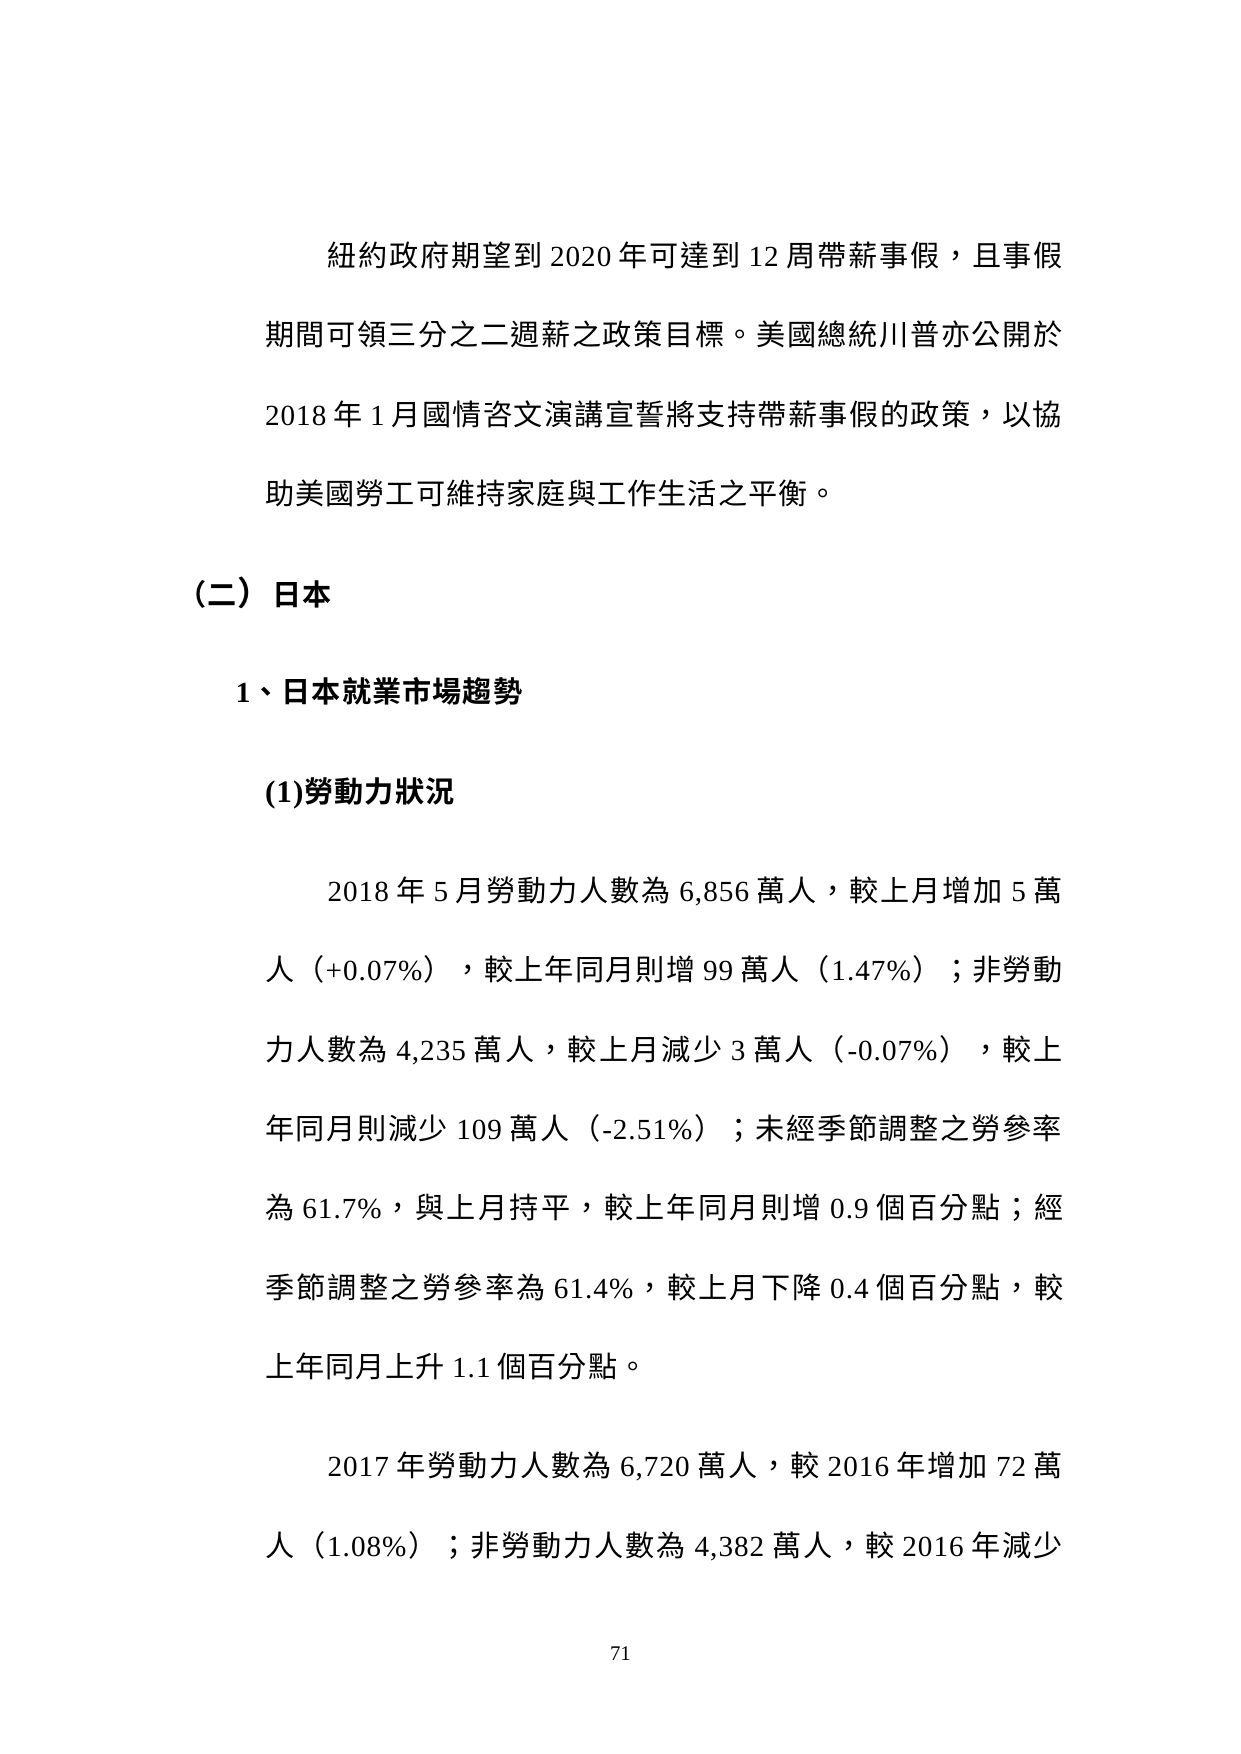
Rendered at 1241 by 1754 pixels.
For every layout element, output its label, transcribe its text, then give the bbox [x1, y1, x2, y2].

text 2018年5月勞動力人數為6,856萬人，較上月增加5萬人（+0.07%），較上年同月則增99萬人（1.47%）；非勞動力人數為4,235萬人，較上月減少3萬人（-0.07%），較上年同月則減少109萬人（-2.51%）；未經季節調整之勞參率為61.7%，與上月持平，較上年同月則增0.9個百分點；經季節調整之勞參率為61.4%，較上月下降0.4個百分點，較上年同月上升1.1個百分點。 [265, 842, 1063, 1397]
text 2017年勞動力人數為6,720萬人，較2016年增加72萬人（1.08%）；非勞動力人數為4,382萬人，較2016年減少 [265, 1417, 1063, 1576]
subtitle （二）日本 [177, 544, 1063, 623]
text (1)勞動力狀況 [265, 742, 1063, 822]
subtitle 1、日本就業市場趨勢 [236, 643, 1063, 723]
text 紐約政府期望到2020年可達到12周帶薪事假，且事假期間可領三分之二週薪之政策目標。美國總統川普亦公開於2018年1月國情咨文演講宣誓將支持帶薪事假的政策，以協助美國勞工可維持家庭與工作生活之平衡。 [265, 207, 1063, 524]
